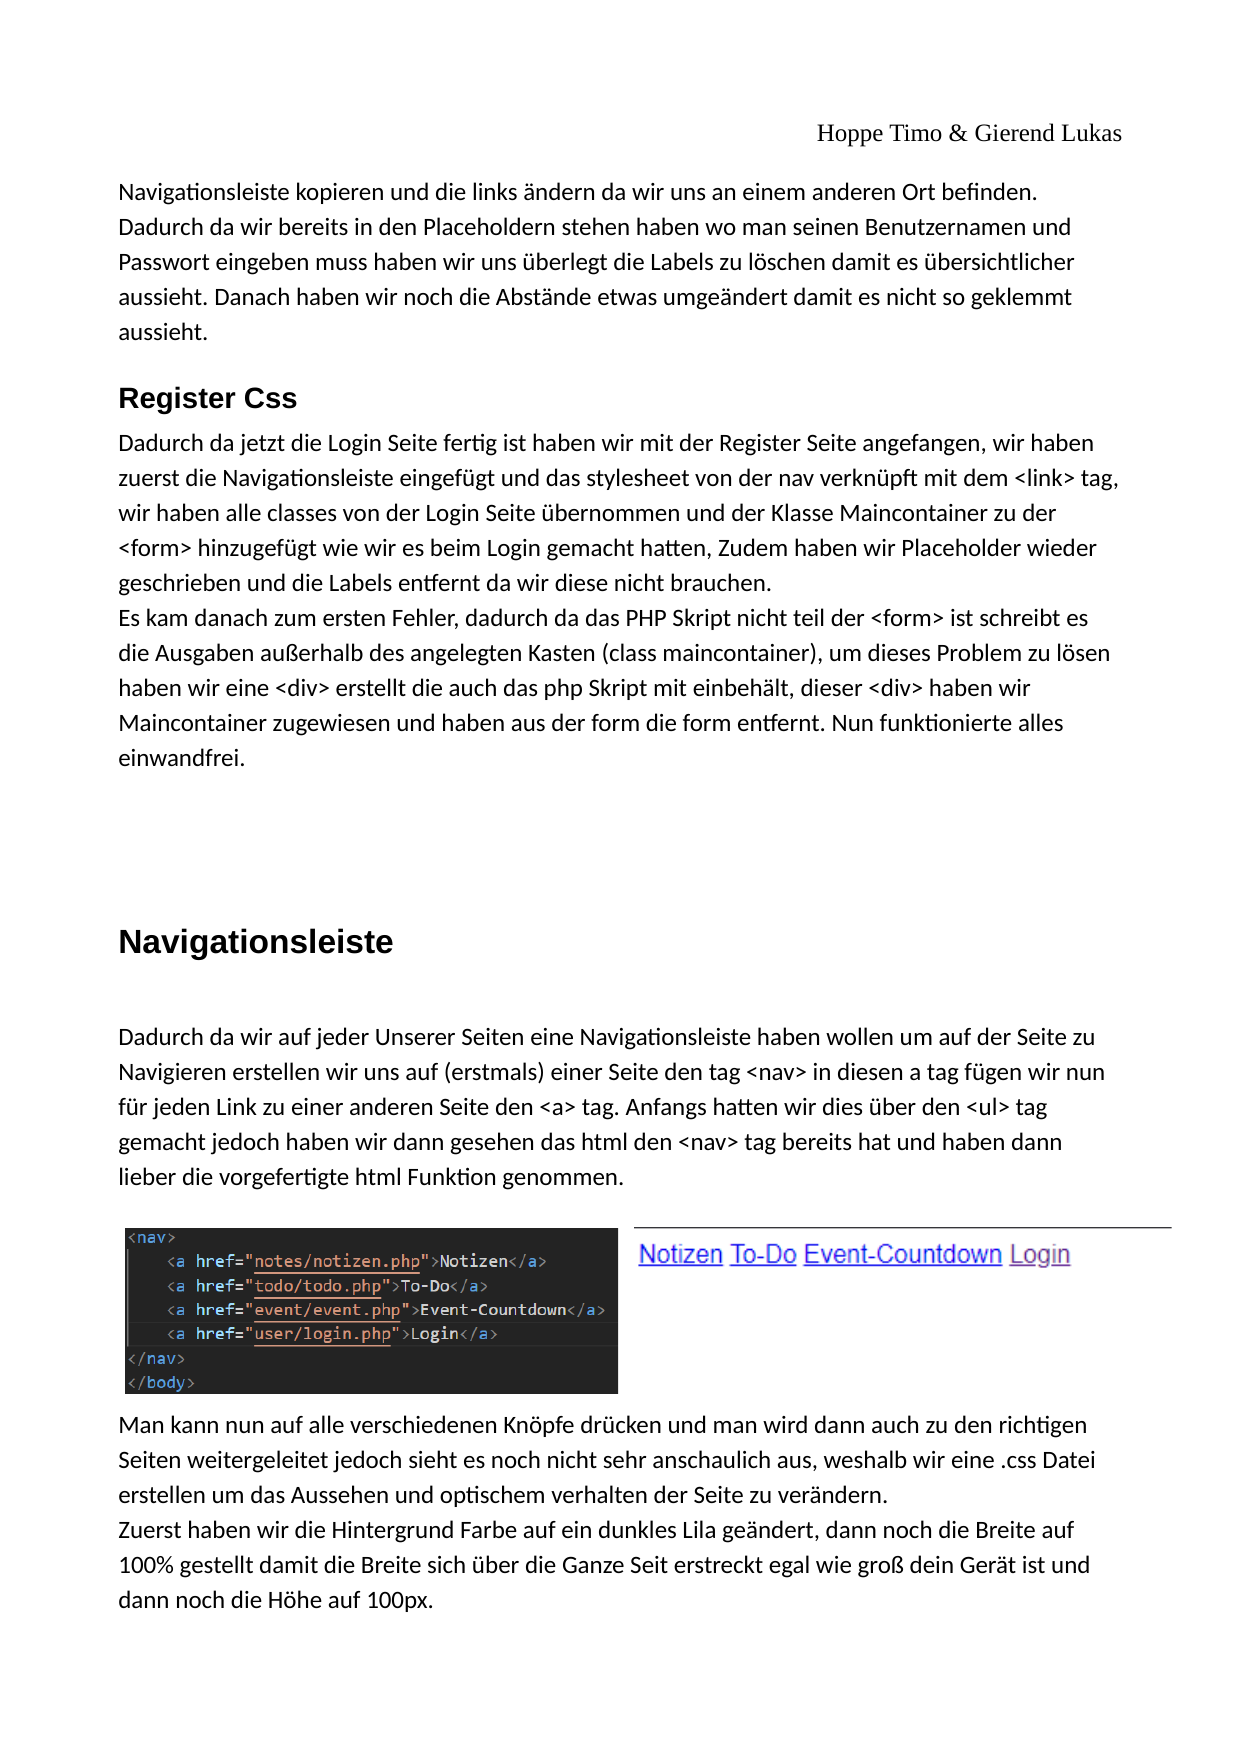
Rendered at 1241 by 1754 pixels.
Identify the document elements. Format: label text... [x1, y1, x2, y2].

text Dadurch da jetzt die Login Seite fertig ist haben wir mit der Register Seite angefangen, wir haben zuerst die Navigationsleiste eingefügt und das stylesheet von der nav verknüpft mit dem <link> tag, wir haben alle classes von der Login Seite übernommen und der Klasse Maincontainer zu der <form> hinzugefügt wie wir es beim Login gemacht hatten, Zudem haben wir Placeholder wieder geschrieben und die Labels entfernt da wir diese nicht brauchen. Es kam danach zum ersten Fehler, dadurch da das PHP Skript nicht teil der <form> ist schreibt es die Ausgaben außerhalb des angelegten Kasten (class maincontainer), um dieses Problem zu lösen haben wir eine <div> erstellt die auch das php Skript mit einbehält, dieser <div> haben wir Maincontainer zugewiesen und haben aus der form die form entfernt. Nun funktionierte alles einwandfrei. [118, 427, 1122, 805]
text Dadurch da wir auf jeder Unserer Seiten eine Navigationsleiste haben wollen um auf der Seite zu Navigieren erstellen wir uns auf (erstmals) einer Seite den tag <nav> in diesen a tag fügen wir nun für jeden Link zu einer anderen Seite den <a> tag. Anfangs hatten wir dies über den <ul> tag gemacht jedoch haben wir dann gesehen das html den <nav> tag bereits hat und haben dann lieber die vorgefertigte html Funktion genommen. [118, 1021, 1122, 1192]
picture [634, 1227, 1172, 1323]
subtitle Navigationsleiste [118, 845, 1122, 961]
text Navigationsleiste kopieren und die links ändern da wir uns an einem anderen Ort befinden. Dadurch da wir bereits in den Placeholdern stehen haben wo man seinen Benutzernamen und Passwort eingeben muss haben wir uns überlegt die Labels zu löschen damit es übersichtlicher aussieht. Danach haben wir noch die Abstände etwas umgeändert damit es nicht so geklemmt aussieht. [118, 176, 1122, 347]
picture [125, 1228, 619, 1394]
subtitle Register Css [118, 381, 1122, 414]
text Man kann nun auf alle verschiedenen Knöpfe drücken und man wird dann auch zu den richtigen Seiten weitergeleitet jedoch sieht es noch nicht sehr anschaulich aus, weshalb wir eine .css Datei erstellen um das Aussehen und optischem verhalten der Seite zu verändern. Zuerst haben wir die Hintergrund Farbe auf ein dunkles Lila geändert, dann noch die Breite auf 100% gestellt damit die Breite sich über die Ganze Seit erstreckt egal wie groß dein Gerät ist und dann noch die Höhe auf 100px. [118, 1409, 1122, 1614]
